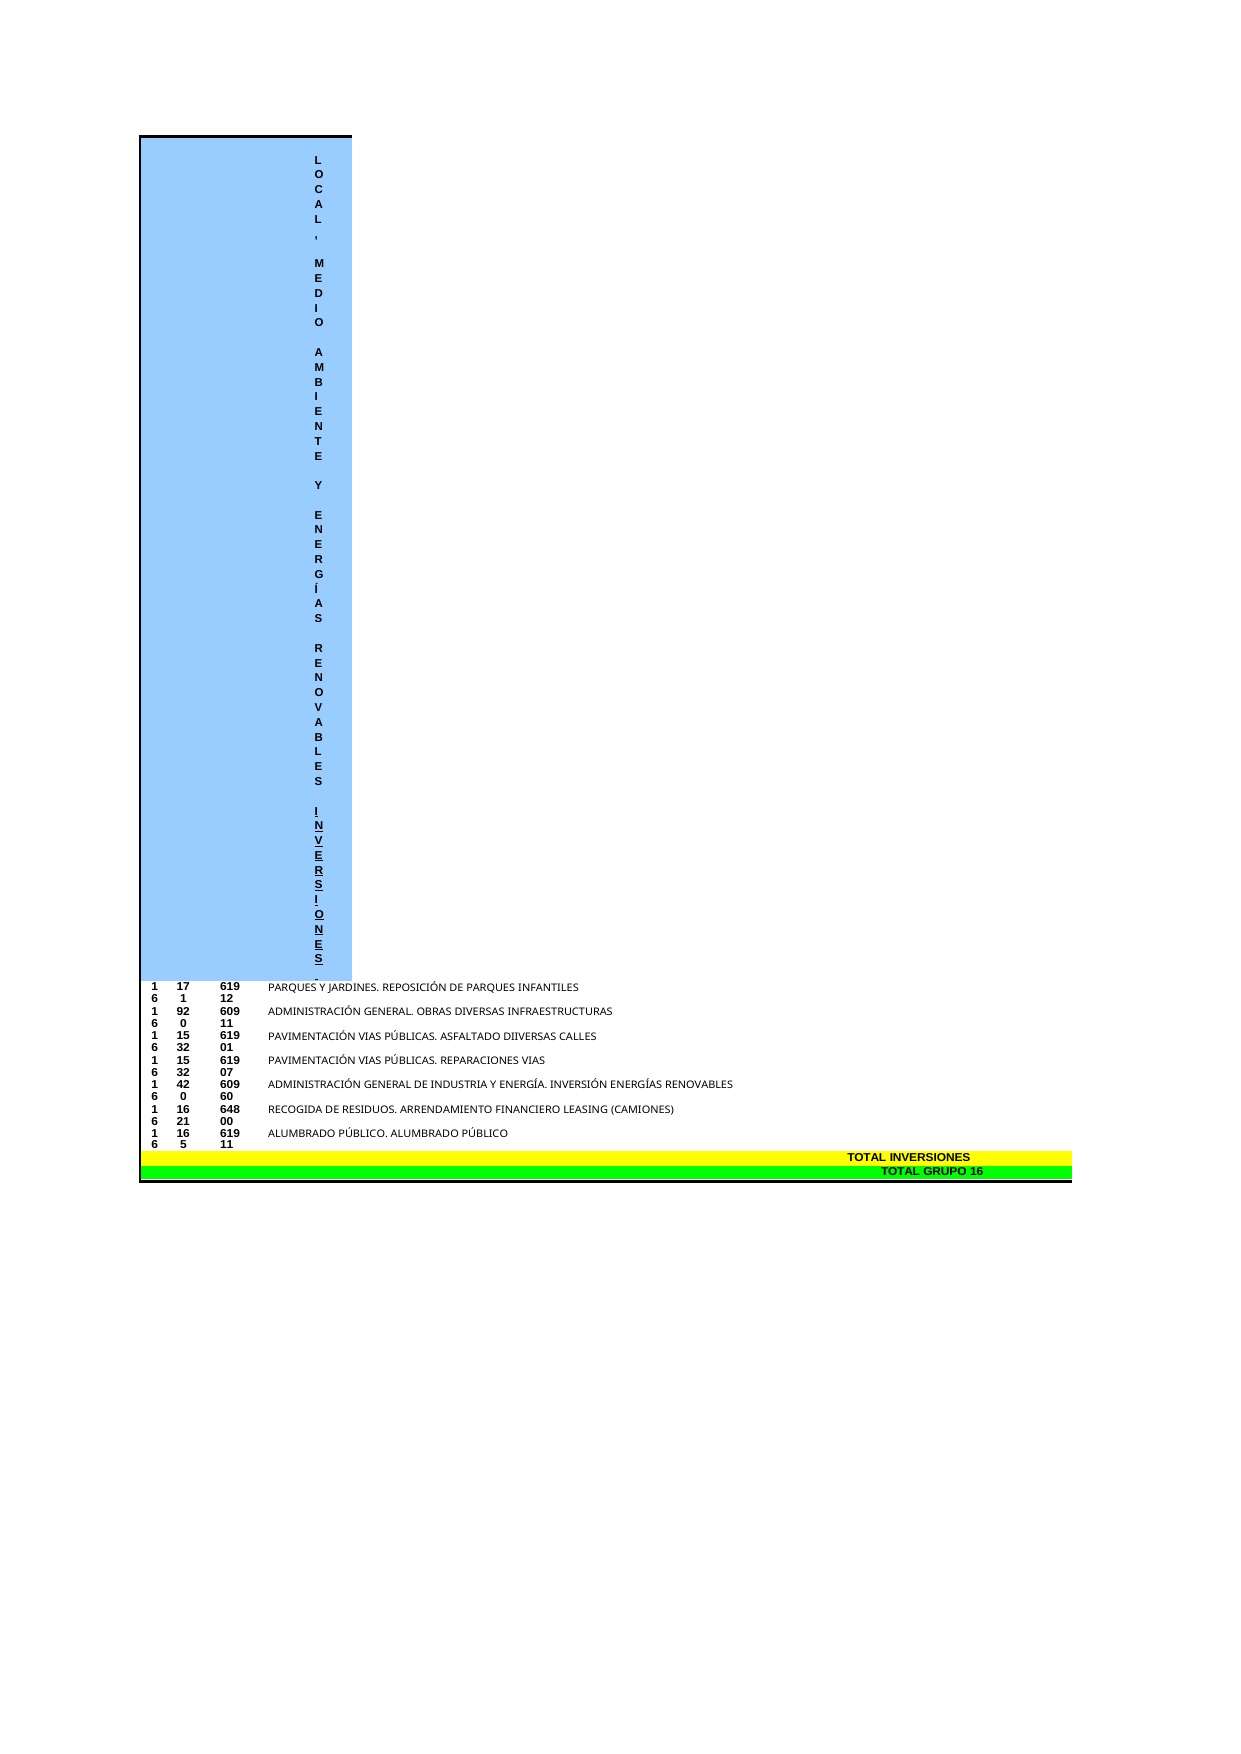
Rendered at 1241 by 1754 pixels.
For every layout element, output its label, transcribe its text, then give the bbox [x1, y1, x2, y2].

table_cell ADMINISTRACIÓN GENERAL DE INDUSTRIA Y ENERGÍA. INVERSIÓN ENERGÍAS RENOVABLES [253, 1079, 1072, 1103]
table_cell [203, 1151, 253, 1166]
table_cell 920 [163, 1005, 203, 1029]
table_cell 64800 [203, 1103, 253, 1127]
table_cell 16 [141, 1054, 163, 1078]
table_cell [163, 1166, 203, 1179]
table_cell 1532 [163, 1030, 203, 1054]
table_cell 61901 [203, 1030, 253, 1054]
table_cell 16 [141, 1103, 163, 1127]
table_cell 16 [141, 981, 163, 1005]
table_cell RECOGIDA DE RESIDUOS. ARRENDAMIENTO FINANCIERO LEASING (CAMIONES) [253, 1103, 1072, 1127]
table_cell PARQUES Y JARDINES. REPOSICIÓN DE PARQUES INFANTILES [253, 981, 1072, 1005]
table_cell [141, 1166, 163, 1179]
table_cell [163, 1151, 203, 1166]
table_cell PAVIMENTACIÓN VIAS PÚBLICAS. ASFALTADO DIIVERSAS CALLES [253, 1030, 1072, 1054]
table_cell ADMINISTRACIÓN GENERAL. OBRAS DIVERSAS INFRAESTRUCTURAS [253, 1005, 1072, 1029]
table_cell [141, 1151, 163, 1166]
table_cell ALUMBRADO PÚBLICO. ALUMBRADO PÚBLICO [253, 1128, 1072, 1151]
table_cell 16 [141, 1079, 163, 1103]
table_cell 1621 [163, 1103, 203, 1127]
table_cell 420 [163, 1079, 203, 1103]
table_cell PAVIMENTACIÓN VIAS PÚBLICAS. REPARACIONES VIAS [253, 1054, 1072, 1078]
table_cell 61907 [203, 1054, 253, 1078]
table_cell 60960 [203, 1079, 253, 1103]
table_cell 16 [141, 1005, 163, 1029]
table_cell 171 [163, 981, 203, 1005]
table_cell 1532 [163, 1054, 203, 1078]
table_cell 16 [141, 1128, 163, 1151]
table_cell 61912 [203, 981, 253, 1005]
table_cell LOCAL, MEDIO AMBIENTE Y ENERGÍAS RENOVABLES INVERSIONES [141, 138, 352, 981]
table_cell [203, 1166, 253, 1179]
table_cell TOTAL INVERSIONES [253, 1151, 1072, 1166]
table_cell 60911 [203, 1005, 253, 1029]
table_cell 165 [163, 1128, 203, 1151]
table_cell 61911 [203, 1128, 253, 1151]
table_cell 16 [141, 1030, 163, 1054]
table_cell TOTAL GRUPO 16 [253, 1166, 1072, 1179]
